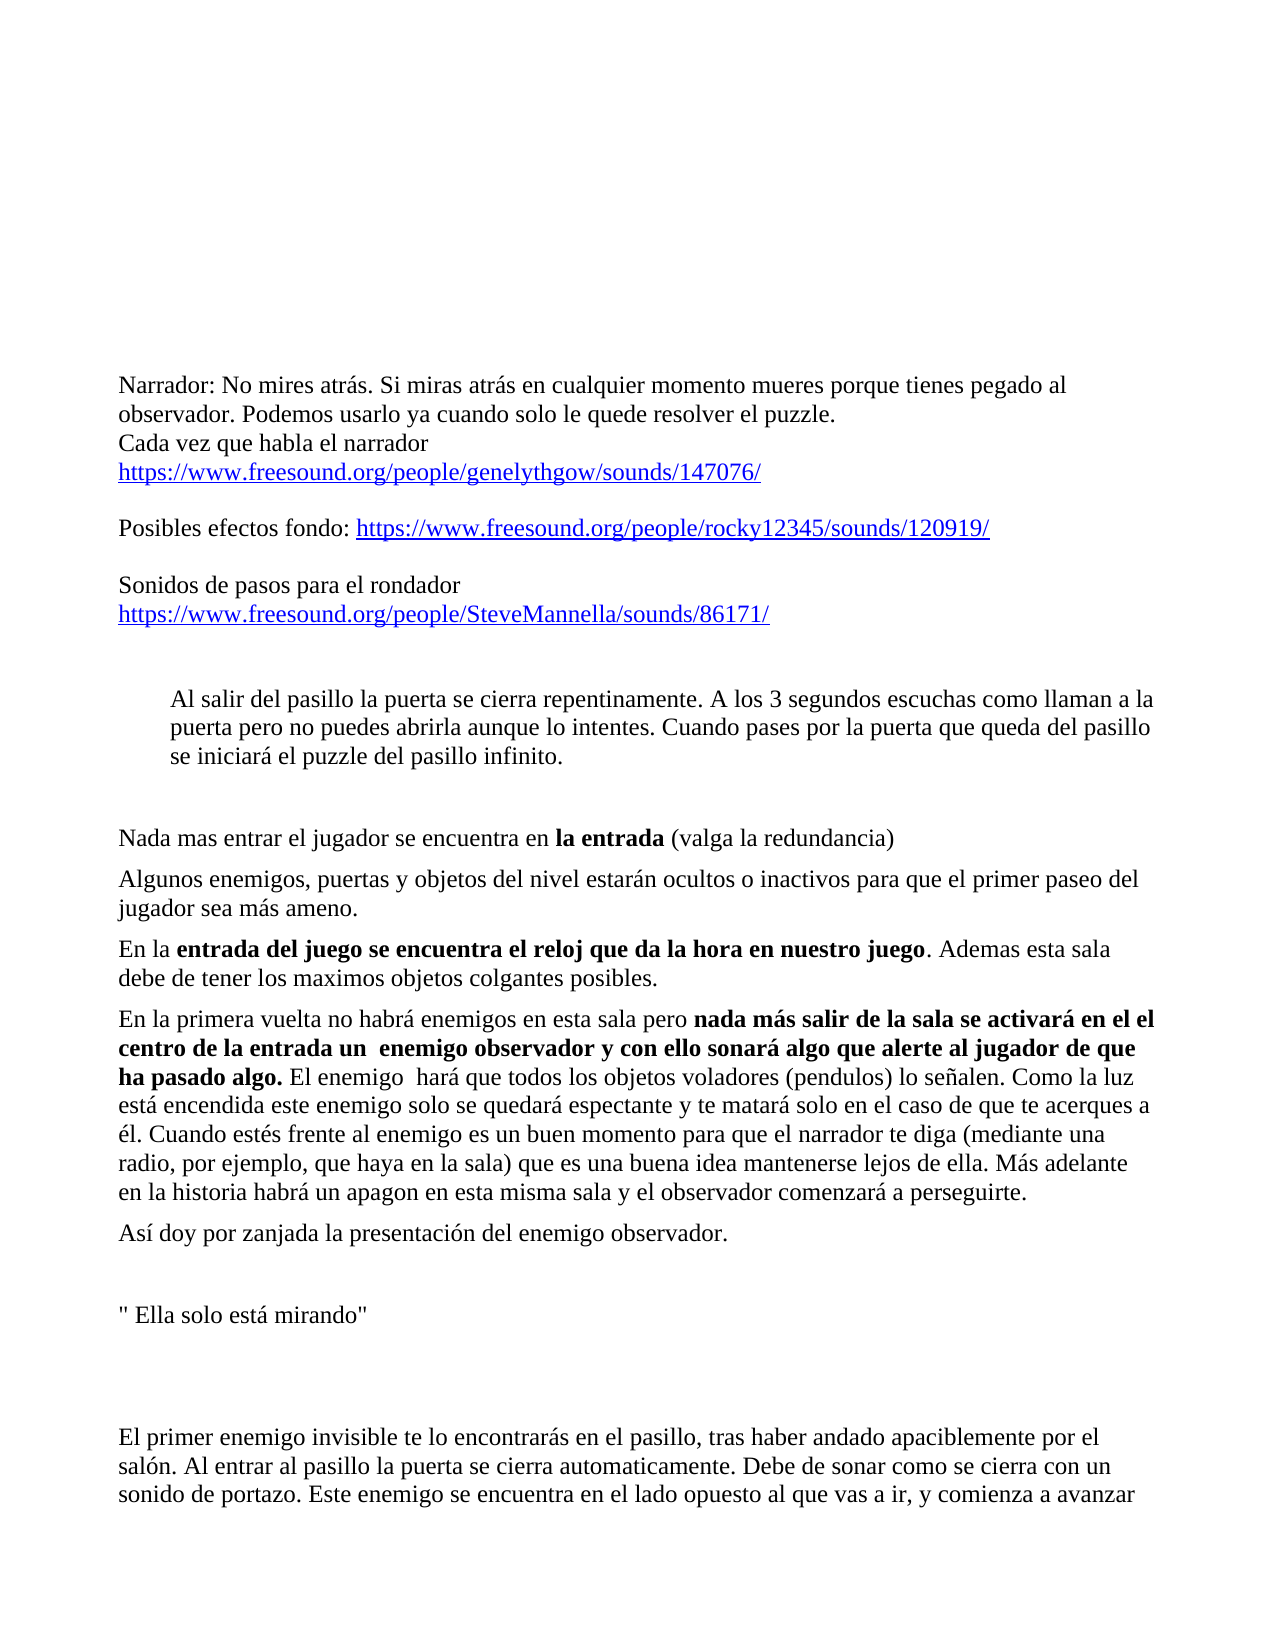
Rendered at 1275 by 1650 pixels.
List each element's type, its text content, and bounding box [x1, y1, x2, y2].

text https://www.freesound.org/people/SteveMannella/sounds/86171/ [118, 599, 1157, 628]
text El primer enemigo invisible te lo encontrarás en el pasillo, tras haber andado apaciblemente por el salón. Al entrar al pasillo la puerta se cierra automaticamente. Debe de sonar como se cierra con un sonido de portazo. Este enemigo se encuentra en el lado opuesto al que vas a ir, y comienza a avanzar [118, 1422, 1157, 1508]
text Así doy por zanjada la presentación del enemigo observador. [118, 1218, 1157, 1247]
text Algunos enemigos, puertas y objetos del nivel estarán ocultos o inactivos para que el primer paseo del jugador sea más ameno. [118, 864, 1157, 922]
text Narrador: No mires atrás. Si miras atrás en cualquier momento mueres porque tienes pegado al observador. Podemos usarlo ya cuando solo le quede resolver el puzzle. [118, 370, 1157, 428]
text Nada mas entrar el jugador se encuentra en la entrada (valga la redundancia) [118, 823, 1157, 852]
text " Ella solo está mirando" [118, 1300, 1157, 1328]
text Sonidos de pasos para el rondador [118, 570, 1157, 599]
text https://www.freesound.org/people/genelythgow/sounds/147076/ [118, 457, 1157, 485]
text En la primera vuelta no habrá enemigos en esta sala pero nada más salir de la sala se activará en el el centro de la entrada un enemigo observador y con ello sonará algo que alerte al jugador de que ha pasado algo. El enemigo hará que todos los objetos voladores (pendulos) lo señalen. Como la luz está encendida este enemigo solo se quedará espectante y te matará solo en el caso de que te acerques a él. Cuando estés frente al enemigo es un buen momento para que el narrador te diga (mediante una radio, por ejemplo, que haya en la sala) que es una buena idea mantenerse lejos de ella. Más adelante en la historia habrá un apagon en esta misma sala y el observador comenzará a perseguirte. [118, 1004, 1157, 1205]
text Posibles efectos fondo: https://www.freesound.org/people/rocky12345/sounds/120919/ [118, 513, 1157, 542]
text Al salir del pasillo la puerta se cierra repentinamente. A los 3 segundos escuchas como llaman a la puerta pero no puedes abrirla aunque lo intentes. Cuando pases por la puerta que queda del pasillo se iniciará el puzzle del pasillo infinito. [170, 684, 1157, 770]
text En la entrada del juego se encuentra el reloj que da la hora en nuestro juego. Ademas esta sala debe de tener los maximos objetos colgantes posibles. [118, 934, 1157, 992]
text Cada vez que habla el narrador [118, 428, 1157, 457]
